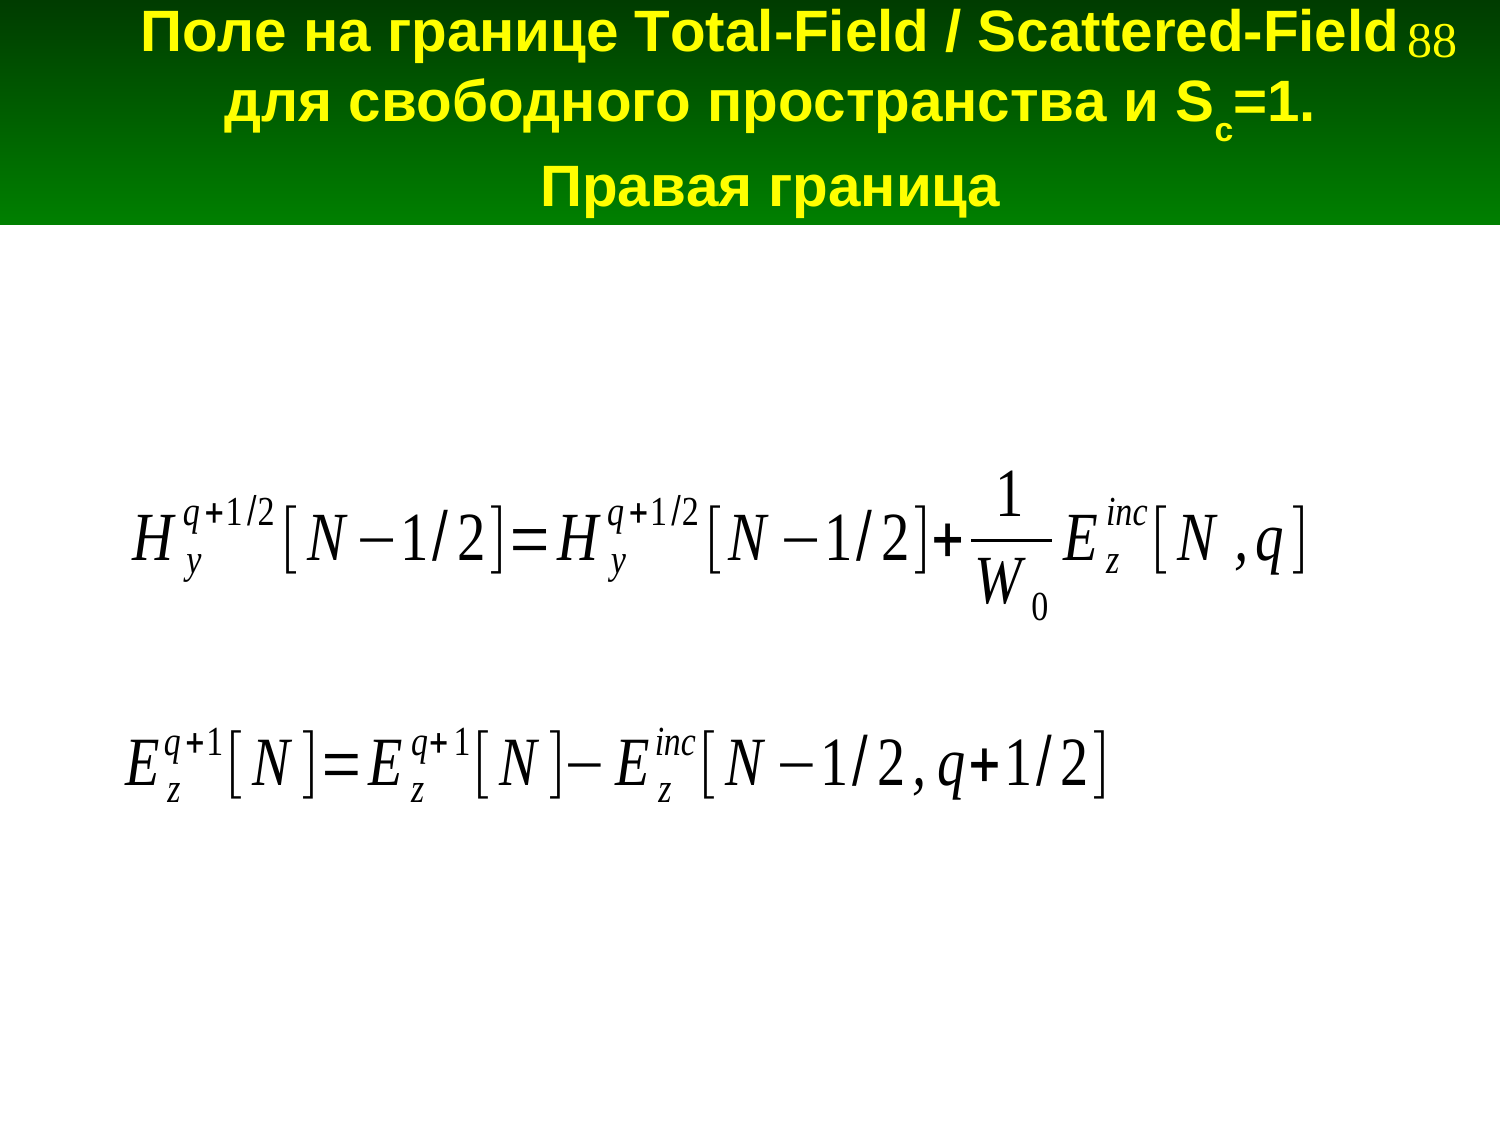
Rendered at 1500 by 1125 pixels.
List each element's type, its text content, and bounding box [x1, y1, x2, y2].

chart [115, 456, 1320, 631]
chart [107, 715, 1122, 813]
title Поле на границе Total-Field / Scattered-Field для свободного пространства и Sc=1. Правая граница [100, 0, 1441, 226]
